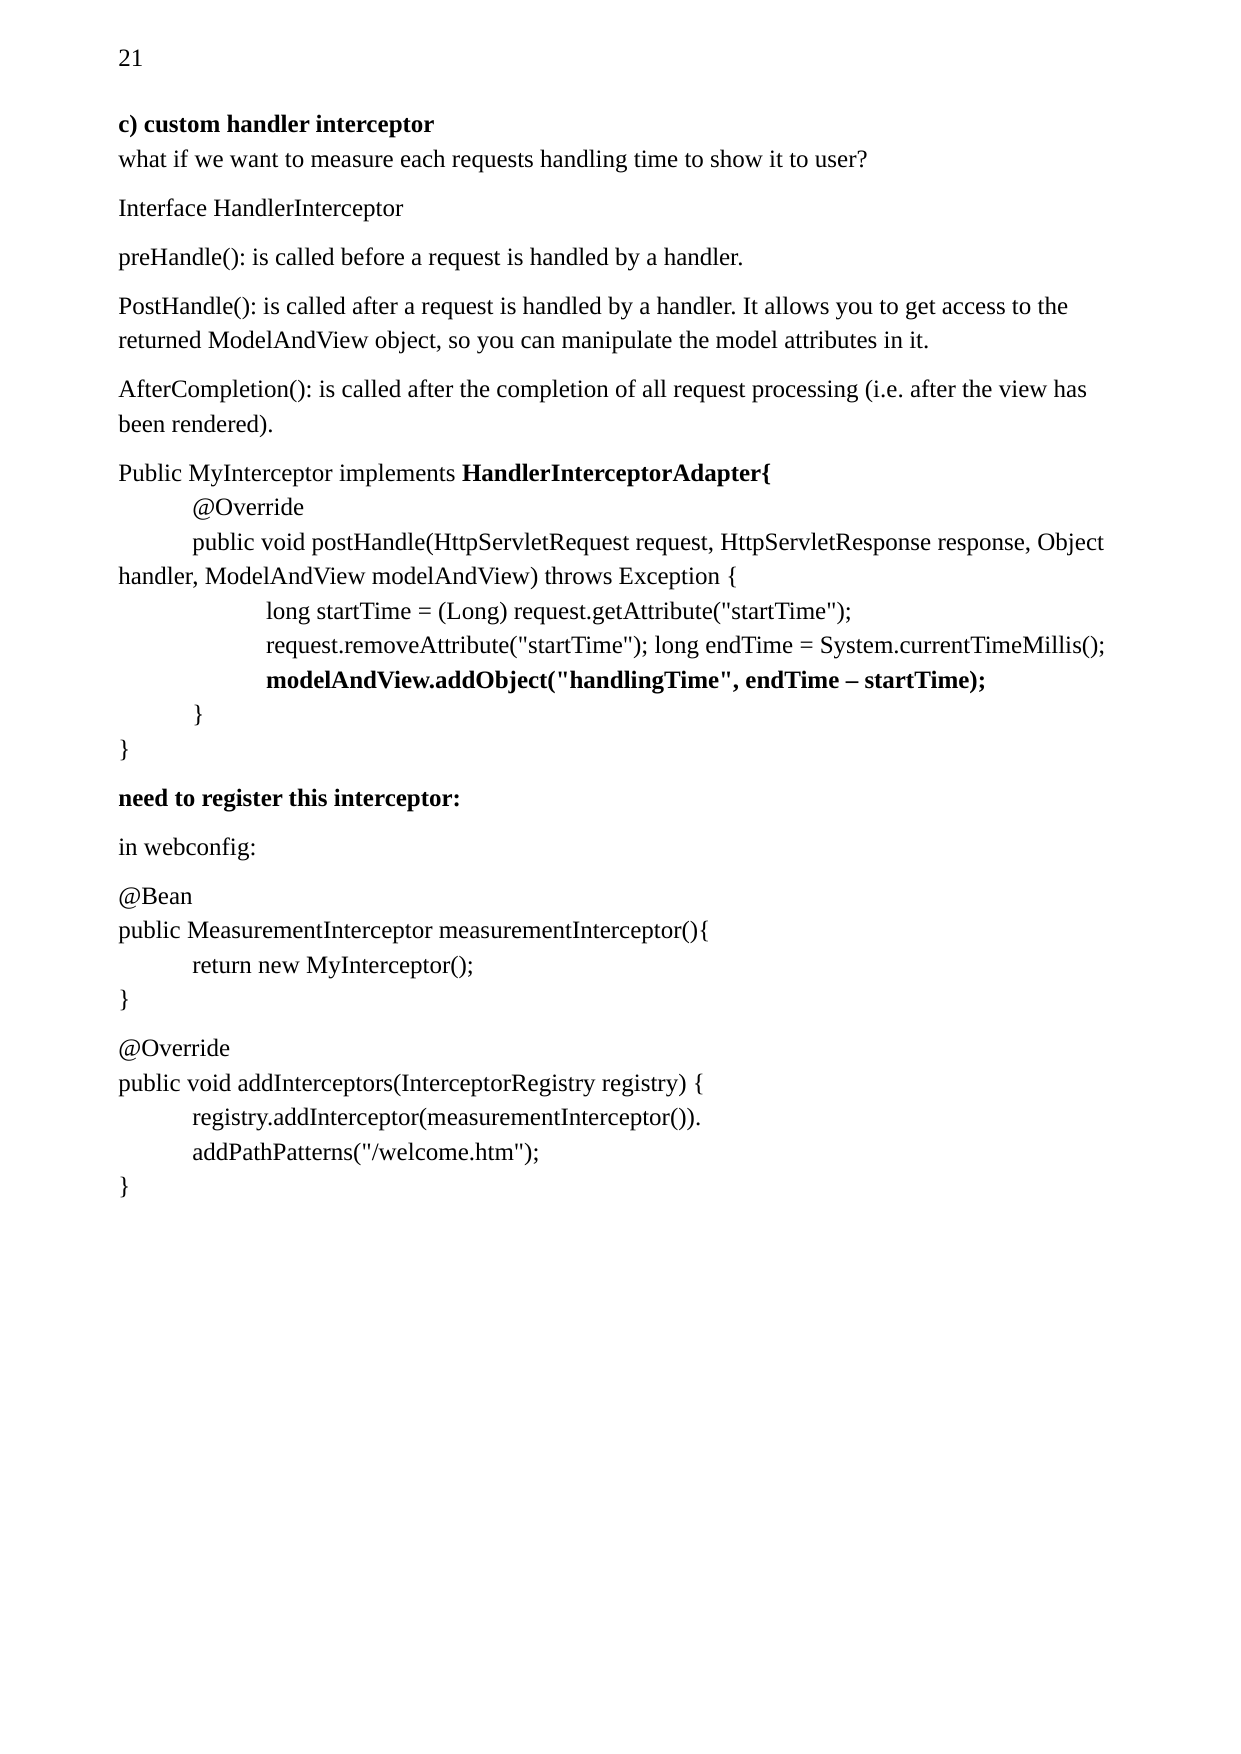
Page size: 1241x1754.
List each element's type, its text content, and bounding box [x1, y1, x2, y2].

text @Bean public MeasurementInterceptor measurementInterceptor(){ return new MyInterceptor(); } [118, 881, 1122, 1013]
text AfterCompletion(): is called after the completion of all request processing (i.e. after the view has been rendered). [118, 374, 1122, 438]
text Interface HandlerInterceptor [118, 193, 1122, 222]
text need to register this interceptor: [118, 783, 1122, 812]
text @Override public void addInterceptors(InterceptorRegistry registry) { registry.addInterceptor(measurementInterceptor()). addPathPatterns("/welcome.htm"); } [118, 1033, 1122, 1200]
text Public MyInterceptor implements HandlerInterceptorAdapter{ @Override public void postHandle(HttpServletRequest request, HttpServletResponse response, Object handler, ModelAndView modelAndView) throws Exception { long startTime = (Long) request.getAttribute("startTime"); request.removeAttribute("startTime"); long endTime = System.currentTimeMillis(); modelAndView.addObject("handlingTime", endTime – startTime); } } [118, 458, 1122, 763]
text in webconfig: [118, 832, 1122, 861]
text preHandle(): is called before a request is handled by a handler. [118, 242, 1122, 271]
text c) custom handler interceptor what if we want to measure each requests handling time to show it to user? [118, 109, 1122, 172]
text PostHandle(): is called after a request is handled by a handler. It allows you to get access to the returned ModelAndView object, so you can manipulate the model attributes in it. [118, 291, 1122, 354]
